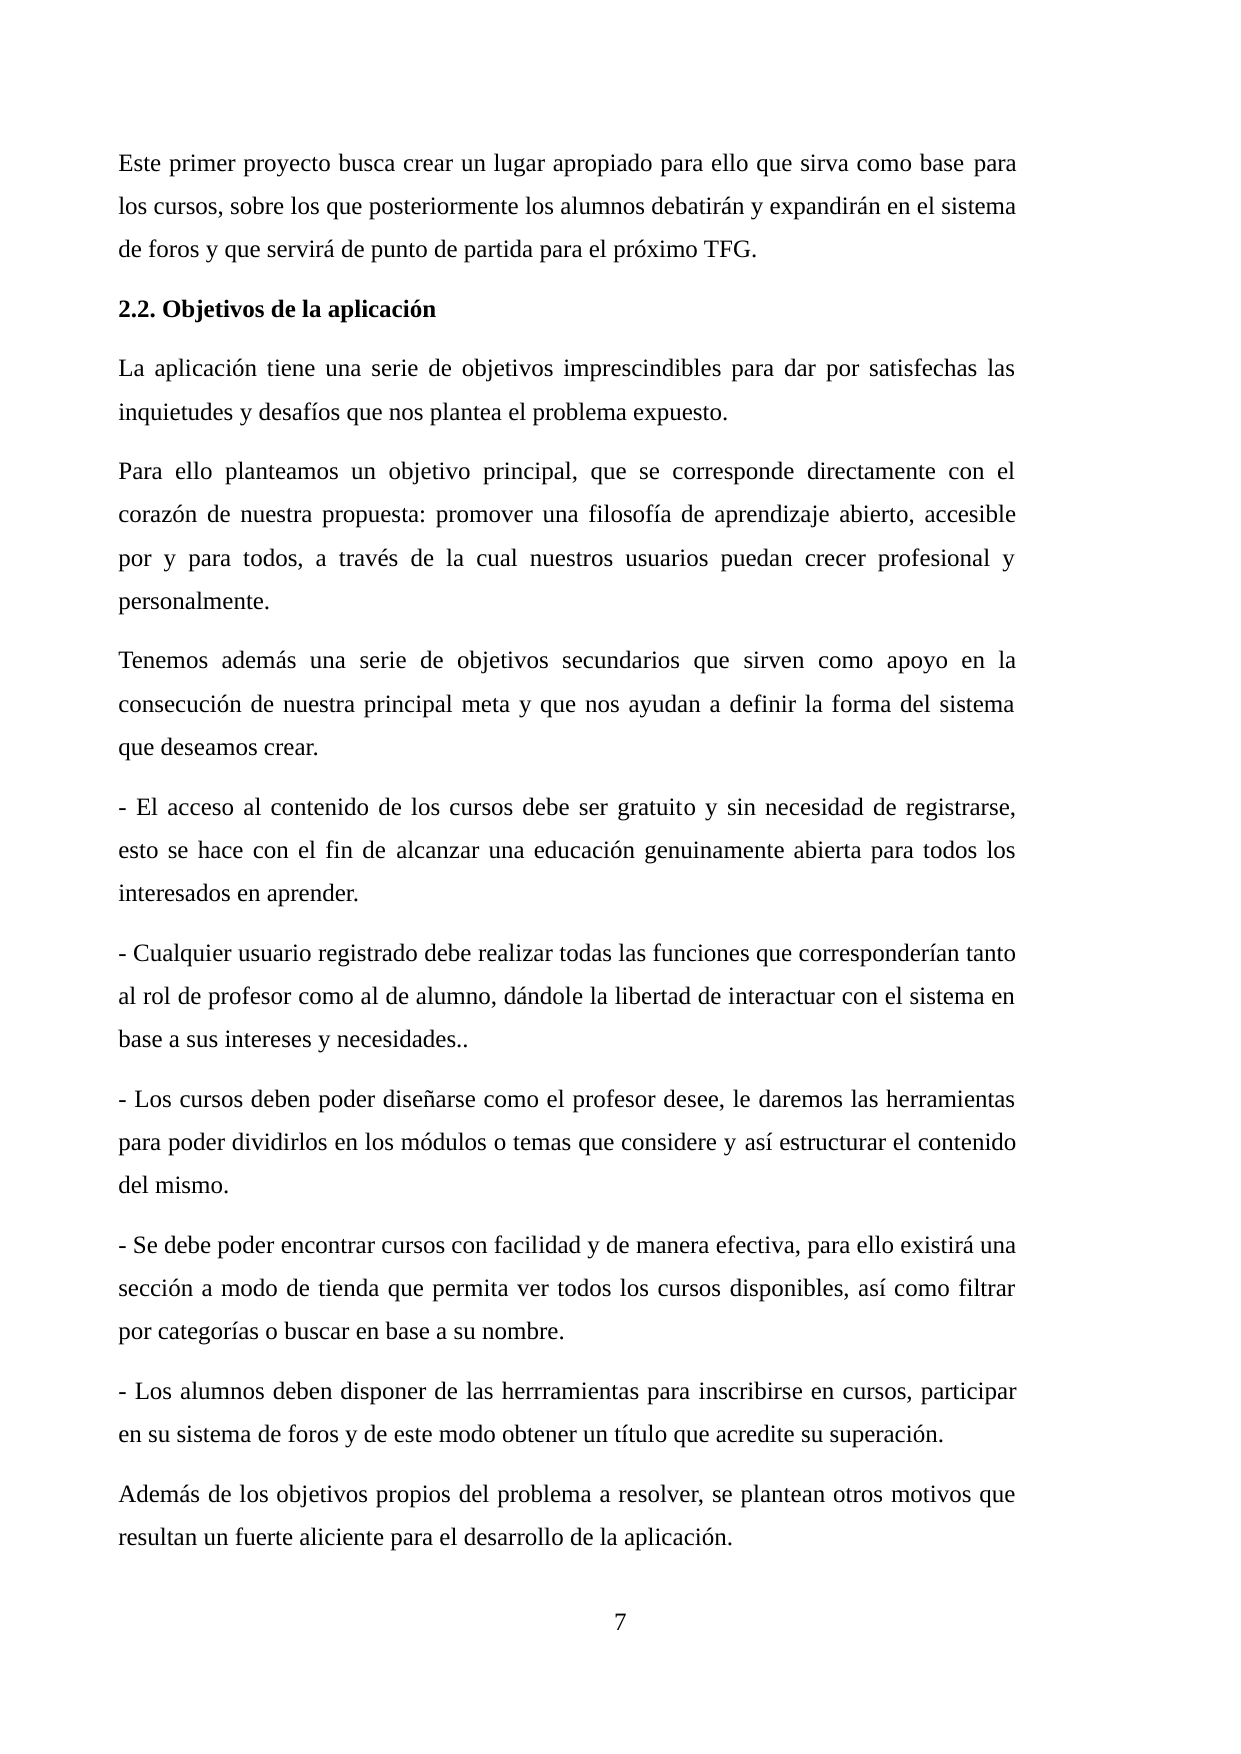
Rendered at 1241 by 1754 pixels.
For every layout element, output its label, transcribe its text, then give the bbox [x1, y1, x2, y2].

text Este primer proyecto busca crear un lugar apropiado para ello que sirva como base para los cursos, sobre los que posteriormente los alumnos debatirán y expandirán en el sistema de foros y que servirá de punto de partida para el próximo TFG. [118, 148, 1017, 263]
text - Se debe poder encontrar cursos con facilidad y de manera efectiva, para ello existirá una sección a modo de tienda que permita ver todos los cursos disponibles, así como filtrar por categorías o buscar en base a su nombre. [118, 1230, 1017, 1345]
text - El acceso al contenido de los cursos debe ser gratuito y sin necesidad de registrarse, esto se hace con el fin de alcanzar una educación genuinamente abierta para todos los interesados en aprender. [118, 792, 1017, 907]
text - Cualquier usuario registrado debe realizar todas las funciones que corresponderían tanto al rol de profesor como al de alumno, dándole la libertad de interactuar con el sistema en base a sus intereses y necesidades.. [118, 938, 1017, 1053]
text Además de los objetivos propios del problema a resolver, se plantean otros motivos que resultan un fuerte aliciente para el desarrollo de la aplicación. [118, 1479, 1017, 1551]
text Para ello planteamos un objetivo principal, que se corresponde directamente con el corazón de nuestra propuesta: promover una filosofía de aprendizaje abierto, accesible por y para todos, a través de la cual nuestros usuarios puedan crecer profesional y personalmente. [118, 456, 1017, 614]
text La aplicación tiene una serie de objetivos imprescindibles para dar por satisfechas las inquietudes y desafíos que nos plantea el problema expuesto. [118, 353, 1017, 425]
text - Los cursos deben poder diseñarse como el profesor desee, le daremos las herramientas para poder dividirlos en los módulos o temas que considere y así estructurar el contenido del mismo. [118, 1084, 1017, 1199]
text - Los alumnos deben disponer de las herrramientas para inscribirse en cursos, participar en su sistema de foros y de este modo obtener un título que acredite su superación. [118, 1376, 1017, 1448]
text 2.2. Objetivos de la aplicación [118, 294, 1017, 322]
text Tenemos además una serie de objetivos secundarios que sirven como apoyo en la consecución de nuestra principal meta y que nos ayudan a definir la forma del sistema que deseamos crear. [118, 646, 1017, 761]
